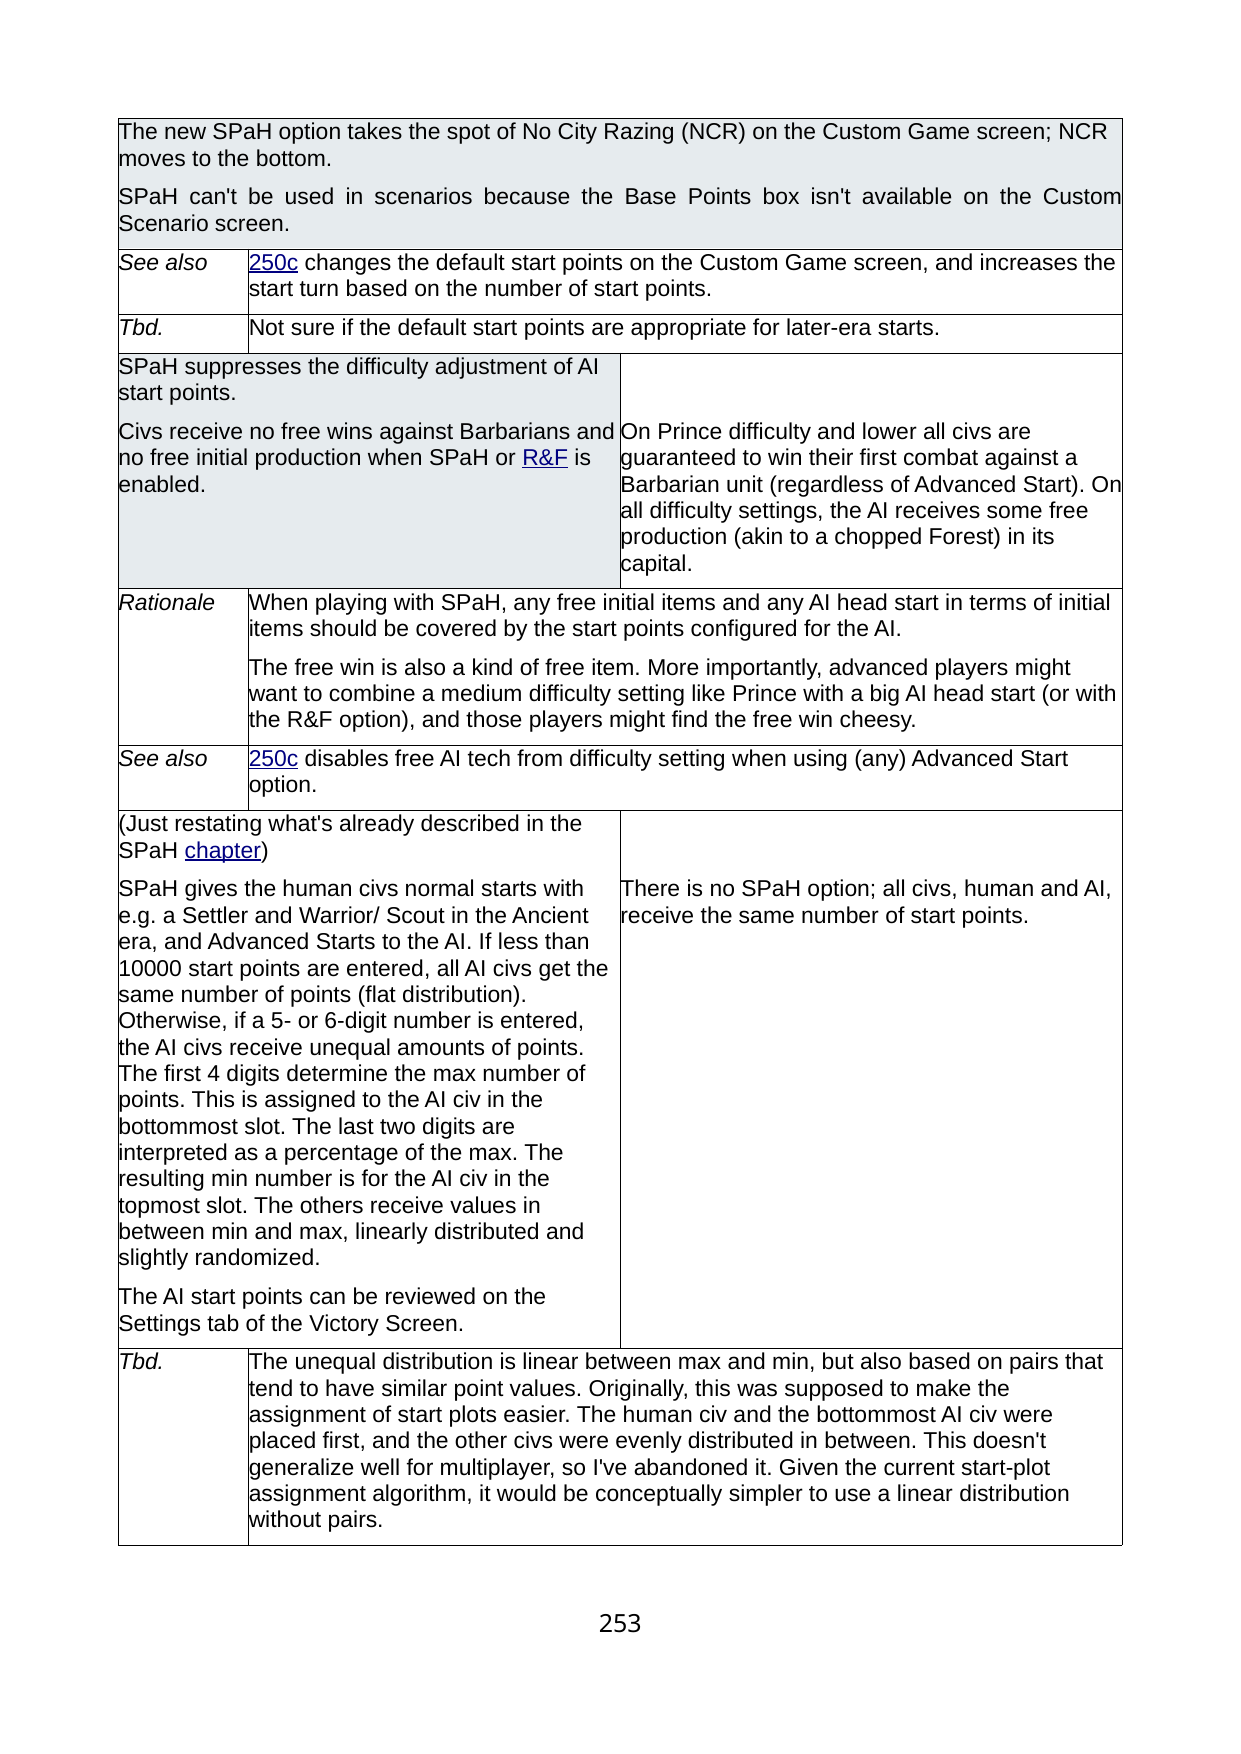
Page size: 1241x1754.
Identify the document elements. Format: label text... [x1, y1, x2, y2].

table_cell The unequal distribution is linear between max and min, but also based on pairs that tend to have similar point values. Originally, this was supposed to make the assignment of start plots easier. The human civ and the bottommost AI civ were placed first, and the other civs were evenly distributed in between. This doesn't generalize well for multiplayer, so I've abandoned it. Given the current start-plot assignment algorithm, it would be conceptually simpler to use a linear distribution without pairs. [249, 1349, 1122, 1545]
table_cell The new SPaH option takes the spot of No City Razing (NCR) on the Custom Game screen; NCR moves to the bottom. SPaH can't be used in scenarios because the Base Points box isn't available on the Custom Scenario screen. [119, 119, 1122, 248]
table_cell When playing with SPaH, any free initial items and any AI head start in terms of initial items should be covered by the start points configured for the AI. The free win is also a kind of free item. More importantly, advanced players might want to combine a medium difficulty setting like Prince with a big AI head start (or with the R&F option), and those players might find the free win cheesy. [249, 589, 1122, 745]
table_cell Rationale [119, 589, 248, 745]
table_cell Tbd. [119, 315, 248, 353]
table_cell (Just restating what's already described in the SPaH chapter) SPaH gives the human civs normal starts with e.g. a Settler and Warrior/ Scout in the Ancient era, and Advanced Starts to the AI. If less than 10000 start points are entered, all AI civs get the same number of points (flat distribution). Otherwise, if a 5- or 6-digit number is entered, the AI civs receive unequal amounts of points. The first 4 digits determine the max number of points. This is assigned to the AI civ in the bottommost slot. The last two digits are interpreted as a percentage of the max. The resulting min number is for the AI civ in the topmost slot. The others receive values in between min and max, linearly distributed and slightly randomized. The AI start points can be reviewed on the Settings tab of the Victory Screen. [119, 811, 620, 1348]
table_cell There is no SPaH option; all civs, human and AI, receive the same number of start points. [621, 811, 1122, 1348]
table_cell Tbd. [119, 1349, 248, 1545]
table_cell See also [119, 250, 248, 314]
table_cell See also [119, 746, 248, 810]
table_cell SPaH suppresses the difficulty adjustment of AI start points. Civs receive no free wins against Barbarians and no free initial production when SPaH or R&F is enabled. [119, 354, 620, 588]
table_cell 250c disables free AI tech from difficulty setting when using (any) Advanced Start option. [249, 746, 1122, 810]
table_cell Not sure if the default start points are appropriate for later-era starts. [249, 315, 1122, 353]
table_cell On Prince difficulty and lower all civs are guaranteed to win their first combat against a Barbarian unit (regardless of Advanced Start). On all difficulty settings, the AI receives some free production (akin to a chopped Forest) in its capital. [621, 354, 1122, 588]
table_cell 250c changes the default start points on the Custom Game screen, and increases the start turn based on the number of start points. [249, 250, 1122, 314]
